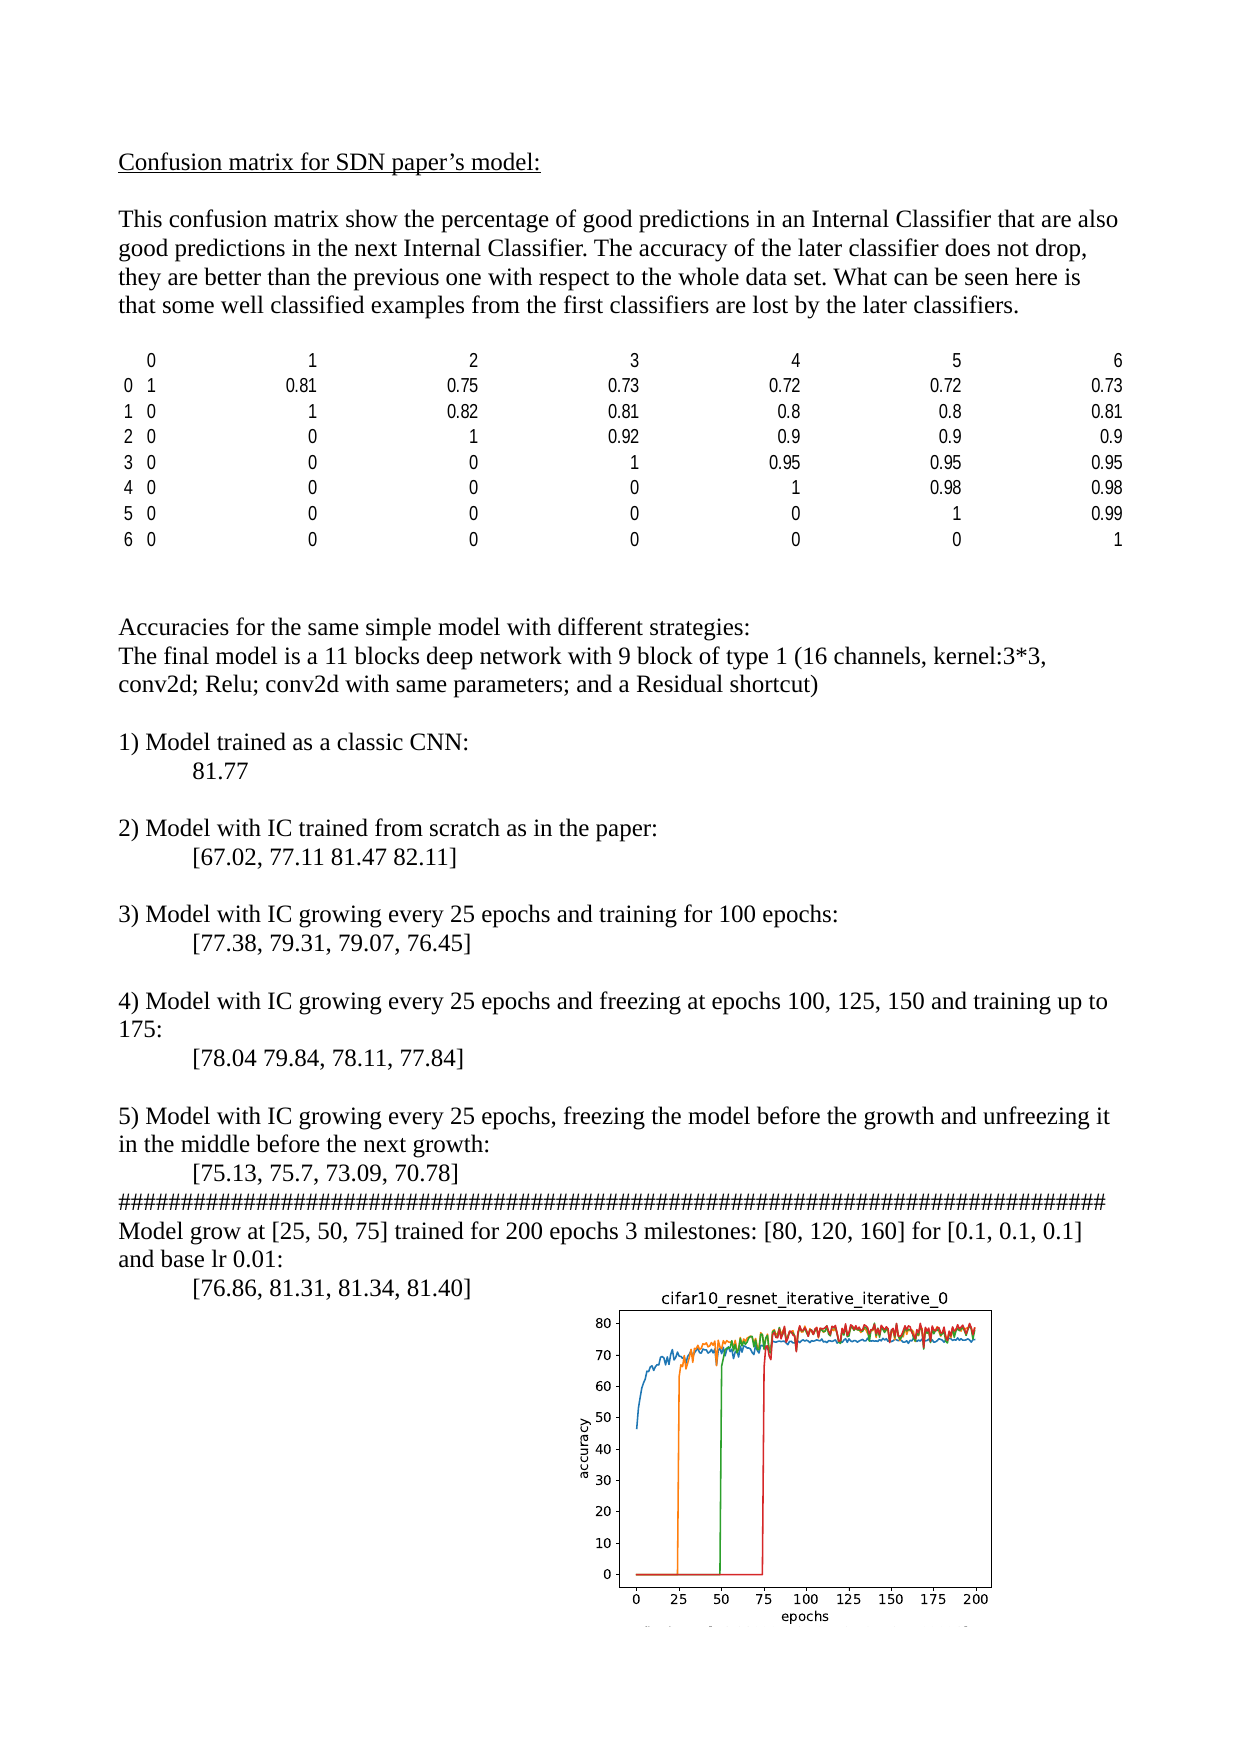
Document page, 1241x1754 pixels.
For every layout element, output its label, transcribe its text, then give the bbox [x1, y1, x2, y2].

text ############################################################################### [118, 1187, 1122, 1216]
text [76.86, 81.31, 81.34, 81.40] [118, 1273, 560, 1302]
text 5) Model with IC growing every 25 epochs, freezing the model before the growth and unfreezing it in the middle before the next growth: [118, 1101, 1122, 1158]
text Confusion matrix for SDN paper’s model: [118, 147, 1122, 176]
text [78.04 79.84, 78.11, 77.84] [118, 1043, 1122, 1072]
text [1040, 1273, 1122, 1302]
text 2) Model with IC trained from scratch as in the paper: [118, 813, 1122, 842]
text Model grow at [25, 50, 75] trained for 200 epochs 3 milestones: [80, 120, 160] for [0.1, 0.1, 0.1] and base lr 0.01: [118, 1216, 1122, 1273]
text 3) Model with IC growing every 25 epochs and training for 100 epochs: [118, 899, 1122, 928]
text [77.38, 79.31, 79.07, 76.45] [118, 928, 1122, 957]
text [67.02, 77.11 81.47 82.11] [118, 842, 1122, 871]
text The final model is a 11 blocks deep network with 9 block of type 1 (16 channels, kernel:3*3, conv2d; Relu; conv2d with same parameters; and a Residual shortcut) [118, 641, 1122, 698]
text [75.13, 75.7, 73.09, 70.78] [118, 1158, 1122, 1187]
text 1) Model trained as a classic CNN: [118, 727, 1122, 756]
text 81.77 [118, 756, 1122, 784]
text 4) Model with IC growing every 25 epochs and freezing at epochs 100, 125, 150 and training up to 175: [118, 986, 1122, 1043]
text This confusion matrix show the percentage of good predictions in an Internal Classifier that are also good predictions in the next Internal Classifier. The accuracy of the later classifier does not drop, they are better than the previous one with respect to the whole data set. What can be seen here is that some well classified examples from the first classifiers are lost by the later classifiers. [118, 204, 1122, 319]
text Accuracies for the same simple model with different strategies: [118, 612, 1122, 641]
